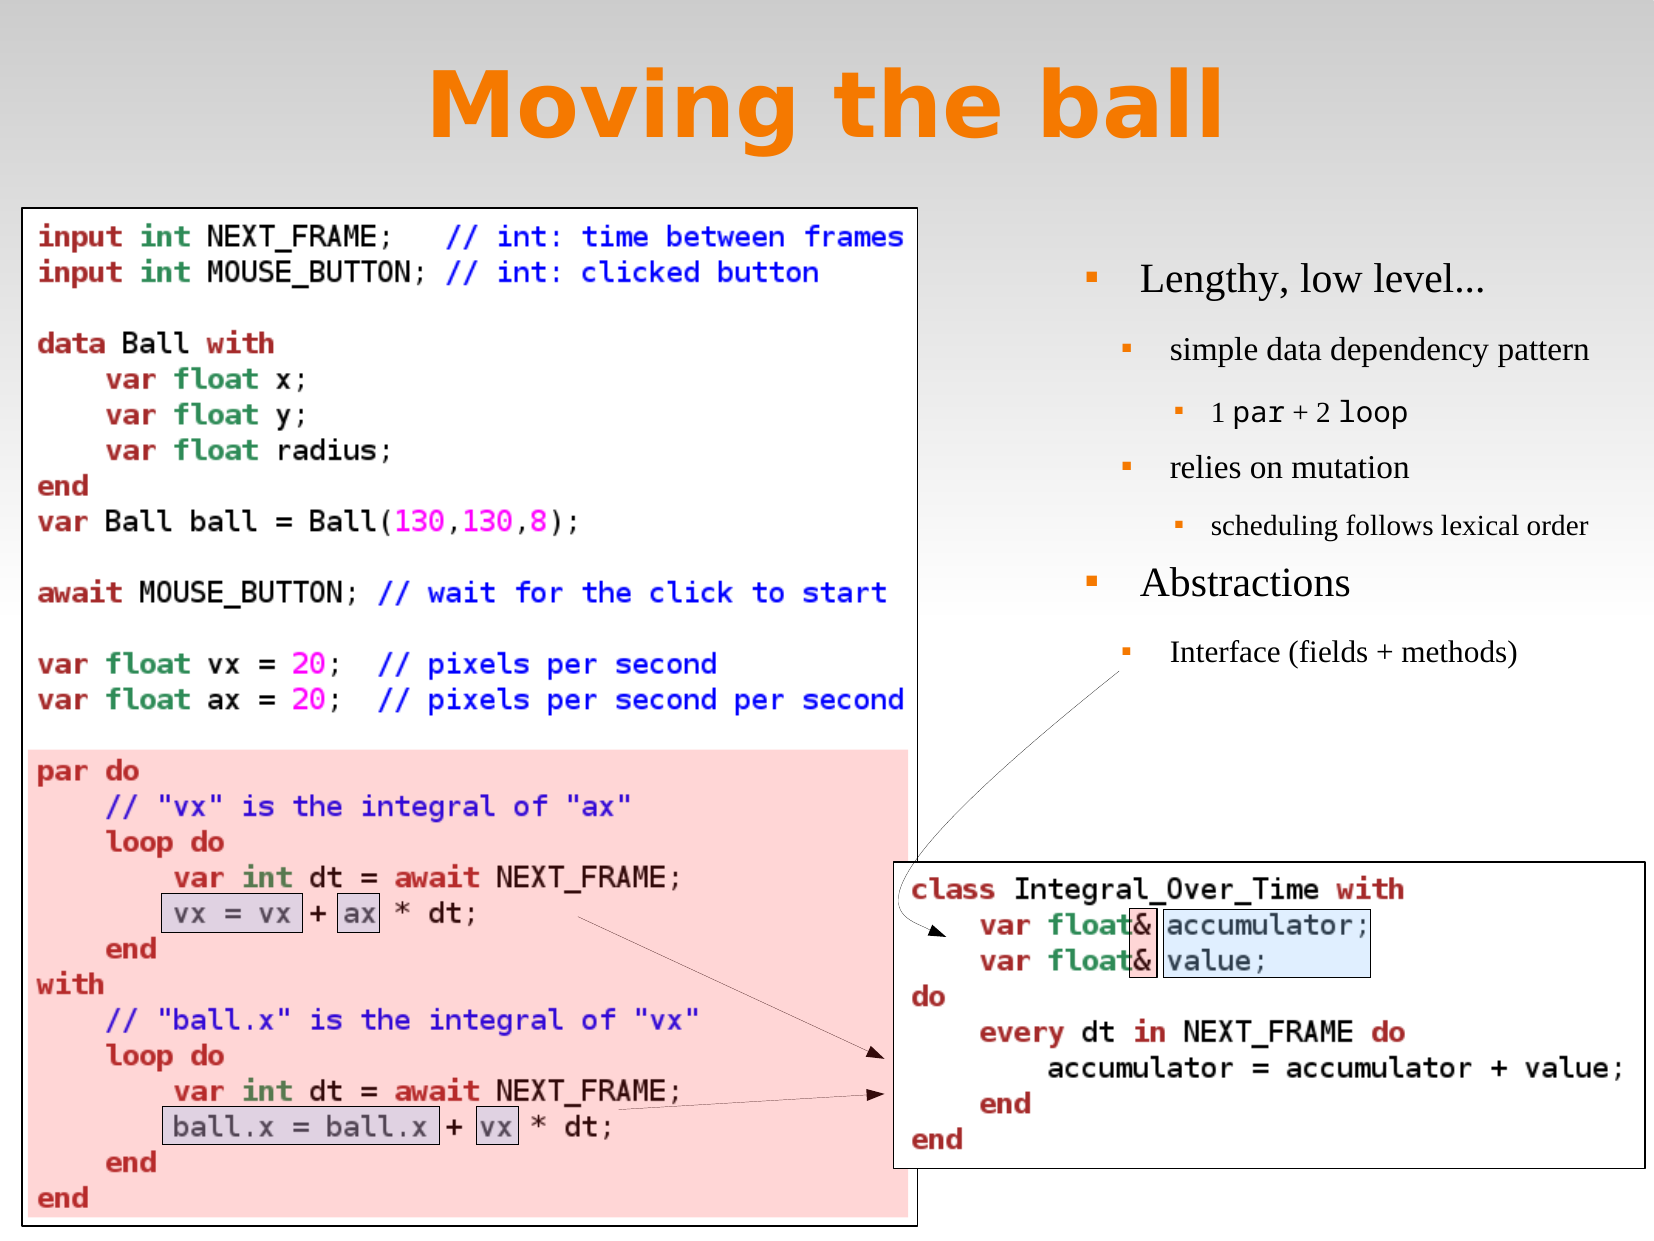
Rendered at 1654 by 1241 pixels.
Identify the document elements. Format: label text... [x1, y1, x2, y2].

text_box [27, 749, 909, 1218]
text_box [1163, 909, 1371, 978]
list Lengthy, low level... simple data dependency pattern 1 par + 2 loop relies on mutation scheduling follows lexical order Abstractions Interface (fields + methods) [998, 254, 1651, 813]
text_box [1129, 908, 1158, 978]
title Moving the ball [82, 2, 1571, 210]
picture [894, 862, 1645, 1168]
picture [23, 209, 917, 1225]
